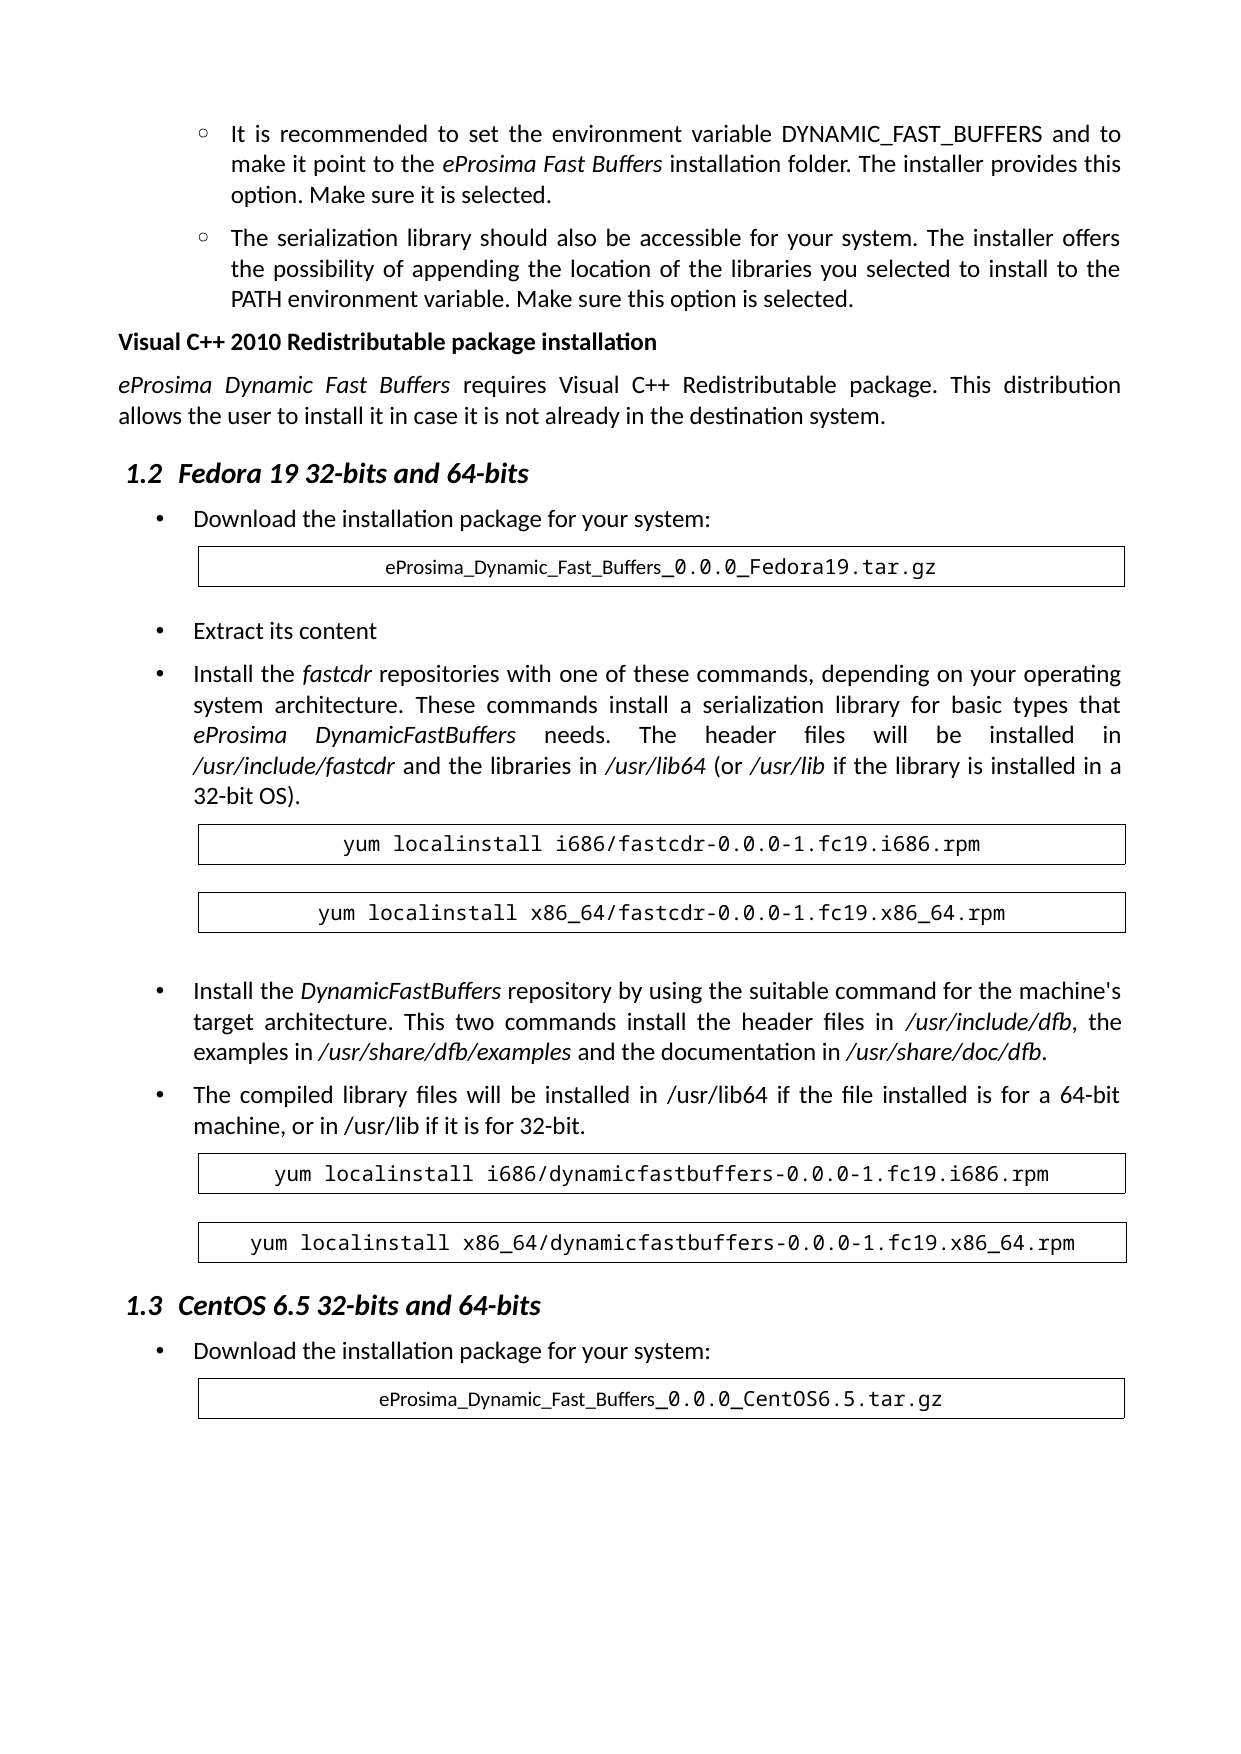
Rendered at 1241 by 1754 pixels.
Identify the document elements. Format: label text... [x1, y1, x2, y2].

subtitle CentOS 6.5 32-bits and 64-bits [118, 1287, 1122, 1323]
list Extract its content [156, 615, 1122, 646]
table_header eProsima_Dynamic_Fast_Buffers_0.0.0_Fedora19.tar.gz [199, 547, 1124, 586]
text eProsima Dynamic Fast Buffers requires Visual C++ Redistributable package. This distribution allows the user to install it in case it is not already in the destination system. [118, 369, 1122, 430]
table_header yum localinstall i686/dynamicfastbuffers-0.0.0-1.fc19.i686.rpm [199, 1154, 1125, 1193]
table_header eProsima_Dynamic_Fast_Buffers_0.0.0_CentOS6.5.tar.gz [199, 1379, 1124, 1418]
table_header yum localinstall x86_64/fastcdr-0.0.0-1.fc19.x86_64.rpm [199, 893, 1125, 932]
list It is recommended to set the environment variable DYNAMIC_FAST_BUFFERS and to make it point to the eProsima Fast Buffers installation folder. The installer provides this option. Make sure it is selected. [193, 118, 1122, 210]
table_header yum localinstall x86_64/dynamicfastbuffers-0.0.0-1.fc19.x86_64.rpm [199, 1223, 1126, 1262]
list Install the fastcdr repositories with one of these commands, depending on your operating system architecture. These commands install a serialization library for basic types that eProsima DynamicFastBuffers needs. The header files will be installed in /usr/include/fastcdr and the libraries in /usr/lib64 (or /usr/lib if the library is installed in a 32-bit OS). [156, 658, 1122, 811]
table_header yum localinstall i686/fastcdr-0.0.0-1.fc19.i686.rpm [199, 825, 1125, 863]
list Download the installation package for your system: [156, 1335, 1122, 1366]
list The compiled library files will be installed in /usr/lib64 if the file installed is for a 64-bit machine, or in /usr/lib if it is for 32-bit. [156, 1079, 1122, 1141]
list The serialization library should also be accessible for your system. The installer offers the possibility of appending the location of the libraries you selected to install to the PATH environment variable. Make sure this option is selected. [193, 222, 1122, 314]
list Download the installation package for your system: [156, 503, 1122, 534]
subtitle Fedora 19 32-bits and 64-bits [118, 455, 1122, 491]
list Install the DynamicFastBuffers repository by using the suitable command for the machine's target architecture. This two commands install the header files in /usr/include/dfb, the examples in /usr/share/dfb/examples and the documentation in /usr/share/doc/dfb. [156, 975, 1122, 1067]
text Visual C++ 2010 Redistributable package installation [118, 326, 1122, 357]
